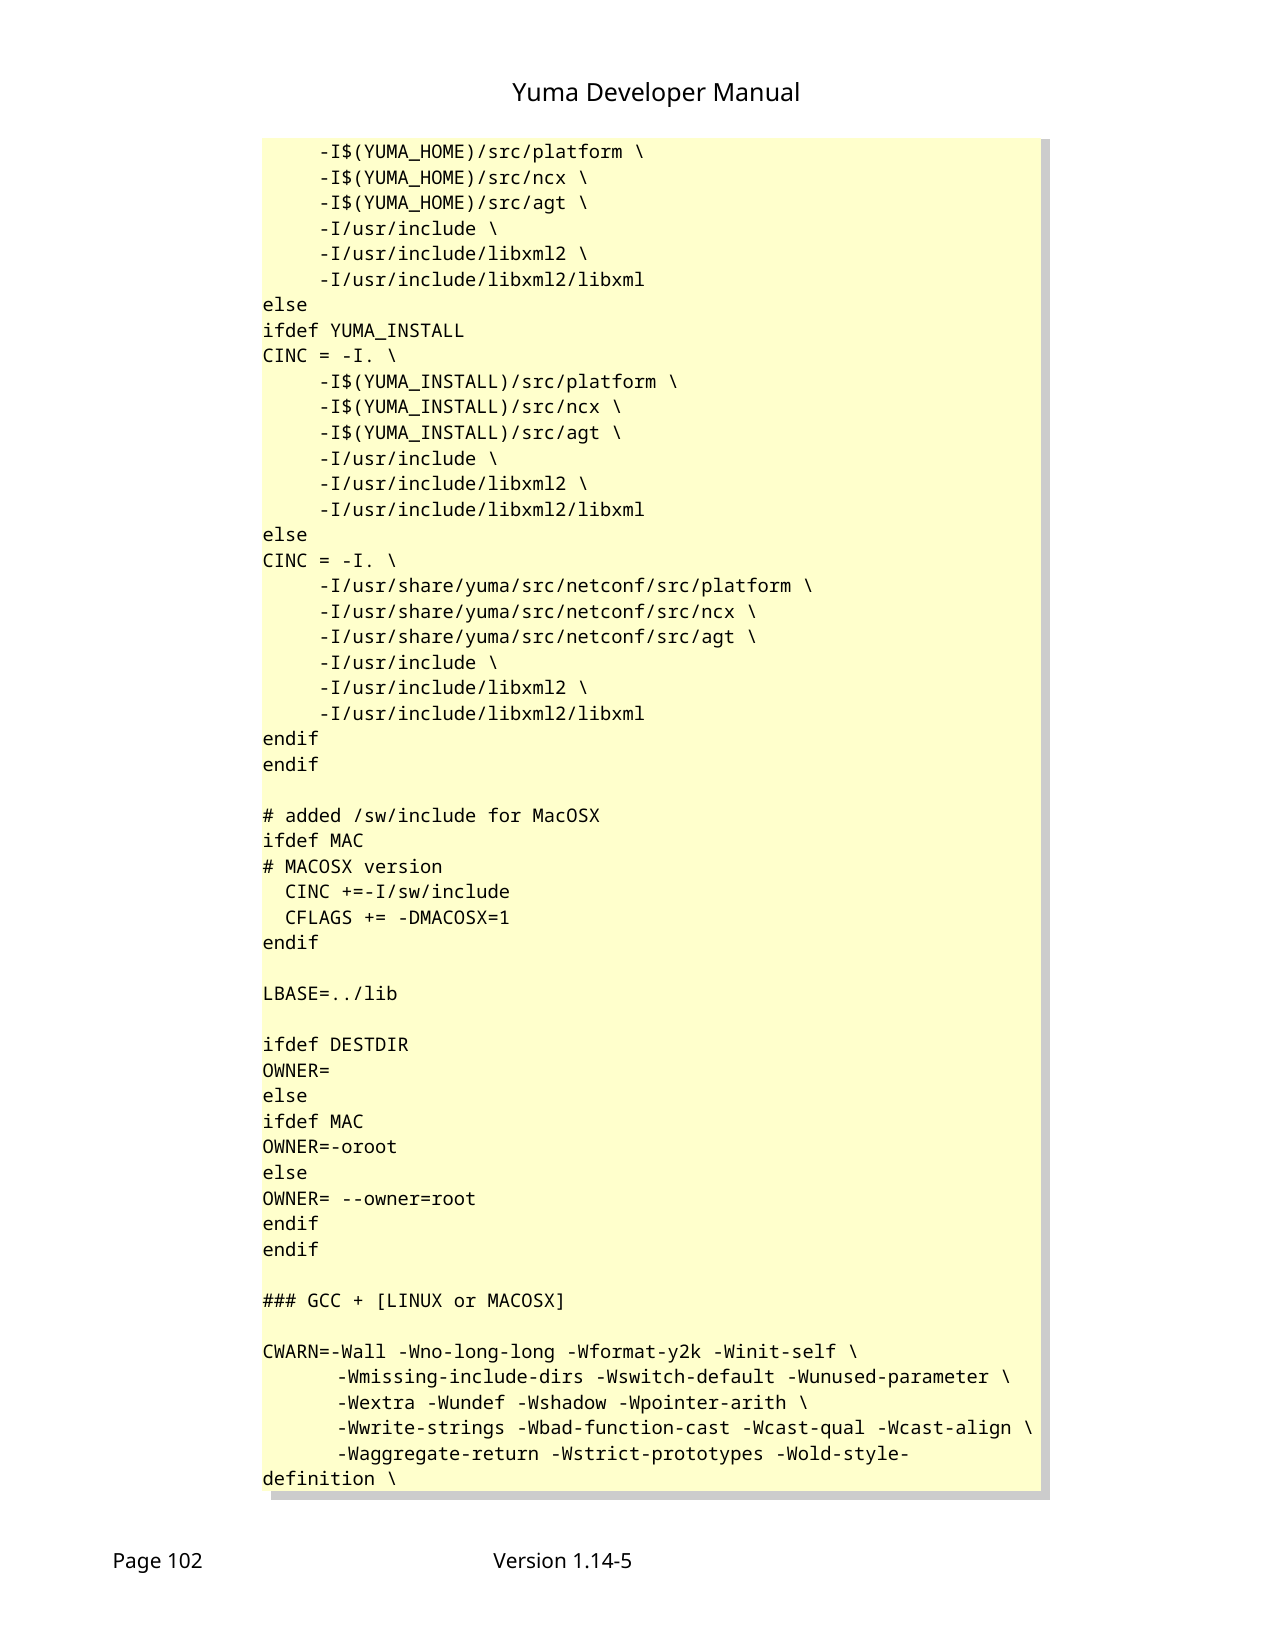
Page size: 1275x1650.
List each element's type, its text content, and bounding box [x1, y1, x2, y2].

text OWNER= [262, 1057, 1041, 1083]
text -I/usr/include/libxml2 \ [262, 241, 1041, 266]
text -Wmissing-include-dirs -Wswitch-default -Wunused-parameter \ [262, 1363, 1041, 1389]
text ### GCC + [LINUX or MACOSX] [262, 1287, 1041, 1312]
text -Waggregate-return -Wstrict-prototypes -Wold-style-definition \ [262, 1440, 1041, 1491]
text ifdef DESTDIR [262, 1032, 1041, 1057]
text CFLAGS += -DMACOSX=1 [262, 904, 1041, 930]
text -I/usr/include \ [262, 649, 1041, 674]
text endif [262, 1210, 1041, 1236]
text else [262, 1159, 1041, 1185]
text endif [262, 1236, 1041, 1261]
text CINC = -I. \ [262, 343, 1041, 368]
text CWARN=-Wall -Wno-long-long -Wformat-y2k -Winit-self \ [262, 1338, 1041, 1363]
text -I/usr/share/yuma/src/netconf/src/platform \ [262, 572, 1041, 598]
text -I$(YUMA_HOME)/src/platform \ [262, 138, 1041, 164]
text -I/usr/include/libxml2/libxml [262, 496, 1041, 521]
text endif [262, 930, 1041, 955]
text -I$(YUMA_INSTALL)/src/agt \ [262, 419, 1041, 445]
text -I$(YUMA_HOME)/src/agt \ [262, 189, 1041, 215]
text ifdef MAC [262, 828, 1041, 853]
text endif [262, 751, 1041, 777]
text LBASE=../lib [262, 981, 1041, 1006]
text # added /sw/include for MacOSX [262, 802, 1041, 828]
text -I/usr/share/yuma/src/netconf/src/agt \ [262, 623, 1041, 649]
text -I$(YUMA_HOME)/src/ncx \ [262, 164, 1041, 189]
text ifdef YUMA_INSTALL [262, 317, 1041, 343]
text else [262, 1083, 1041, 1108]
text -I/usr/share/yuma/src/netconf/src/ncx \ [262, 598, 1041, 623]
text -Wwrite-strings -Wbad-function-cast -Wcast-qual -Wcast-align \ [262, 1414, 1041, 1440]
text -Wextra -Wundef -Wshadow -Wpointer-arith \ [262, 1389, 1041, 1414]
text CINC +=-I/sw/include [262, 879, 1041, 904]
text else [262, 521, 1041, 547]
text -I/usr/include \ [262, 215, 1041, 241]
text else [262, 292, 1041, 317]
text ifdef MAC [262, 1108, 1041, 1134]
text -I/usr/include \ [262, 445, 1041, 470]
text -I/usr/include/libxml2/libxml [262, 700, 1041, 726]
text -I/usr/include/libxml2 \ [262, 674, 1041, 700]
text OWNER= --owner=root [262, 1185, 1041, 1210]
text -I/usr/include/libxml2 \ [262, 470, 1041, 496]
text -I/usr/include/libxml2/libxml [262, 266, 1041, 292]
text -I$(YUMA_INSTALL)/src/ncx \ [262, 394, 1041, 419]
text endif [262, 726, 1041, 751]
text OWNER=-oroot [262, 1134, 1041, 1159]
text # MACOSX version [262, 853, 1041, 879]
text CINC = -I. \ [262, 547, 1041, 572]
text -I$(YUMA_INSTALL)/src/platform \ [262, 368, 1041, 394]
